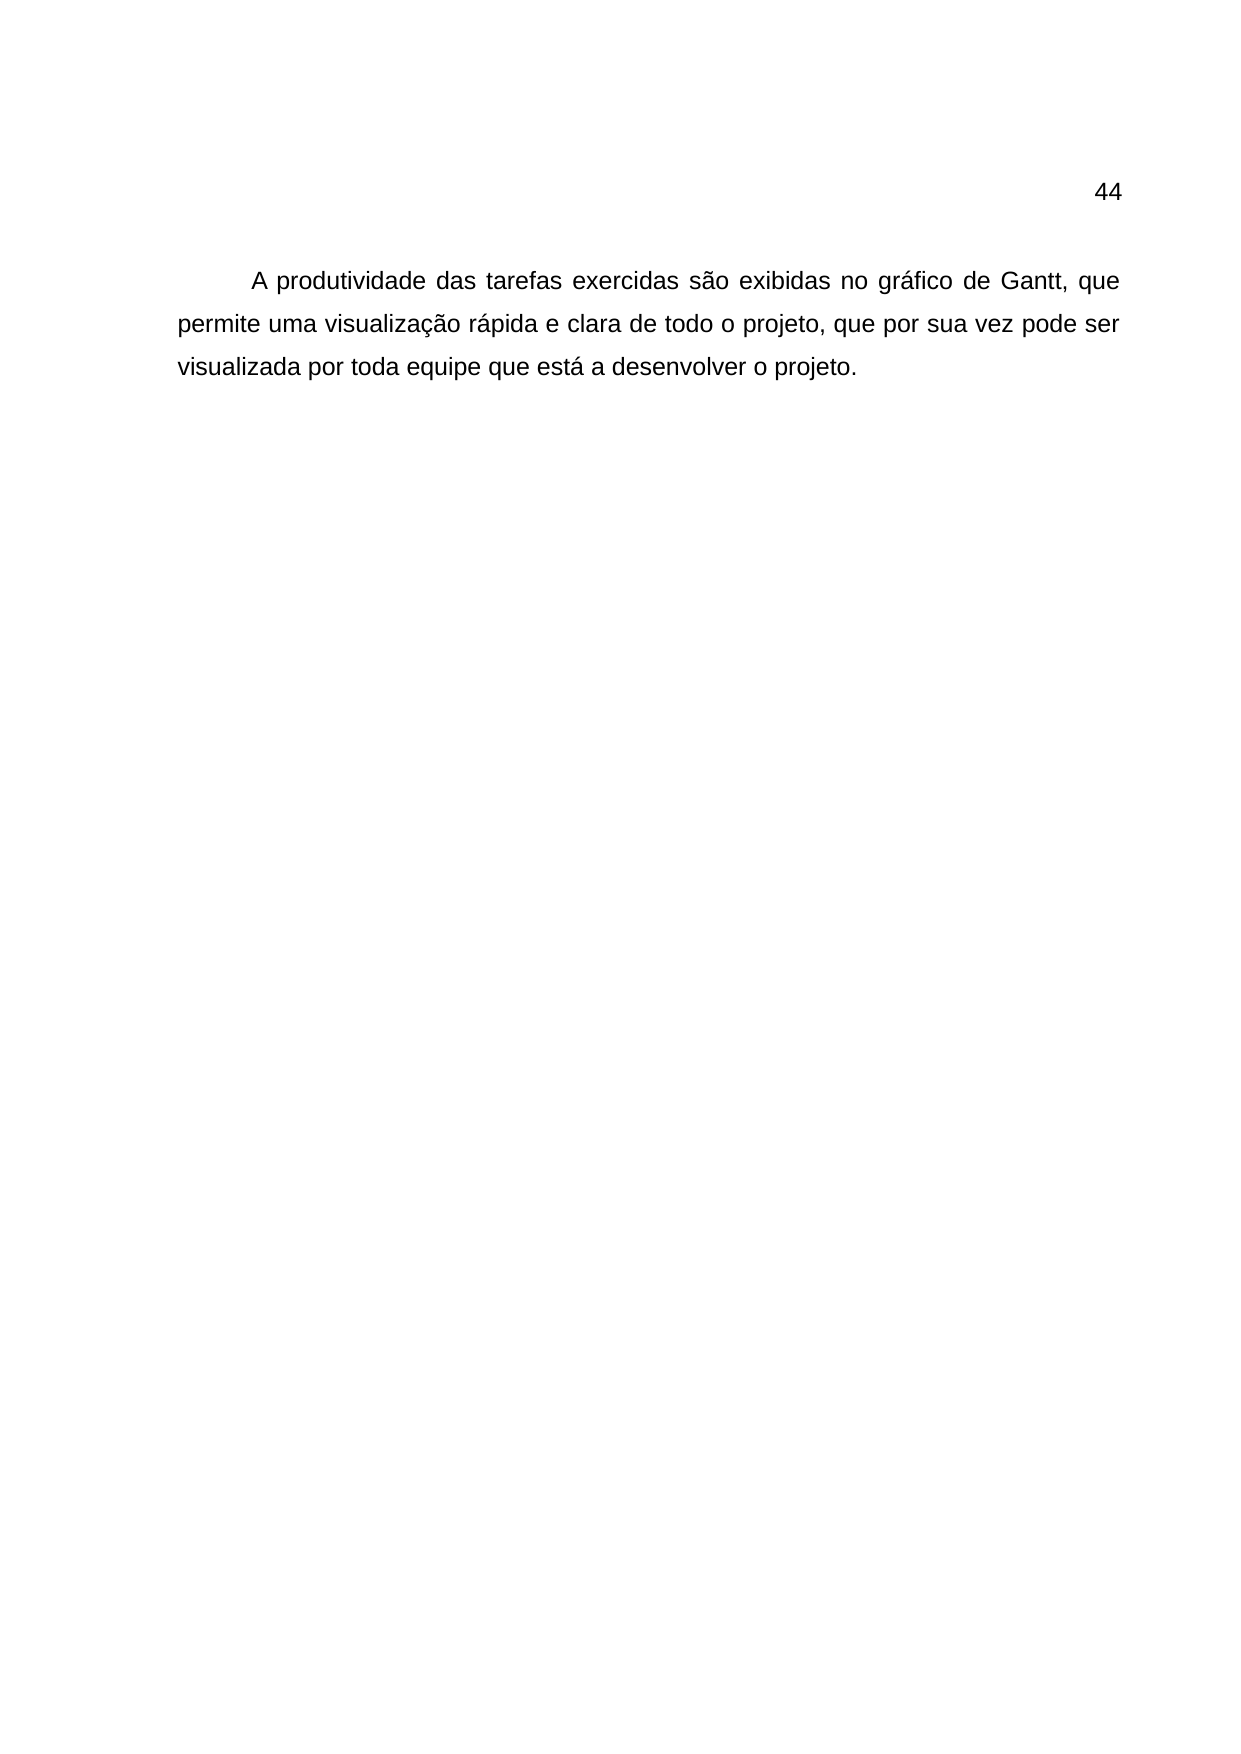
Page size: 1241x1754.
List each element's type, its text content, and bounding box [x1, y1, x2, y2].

text A produtividade das tarefas exercidas são exibidas no gráfico de Gantt, que permite uma visualização rápida e clara de todo o projeto, que por sua vez pode ser visualizada por toda equipe que está a desenvolver o projeto. [177, 266, 1122, 381]
